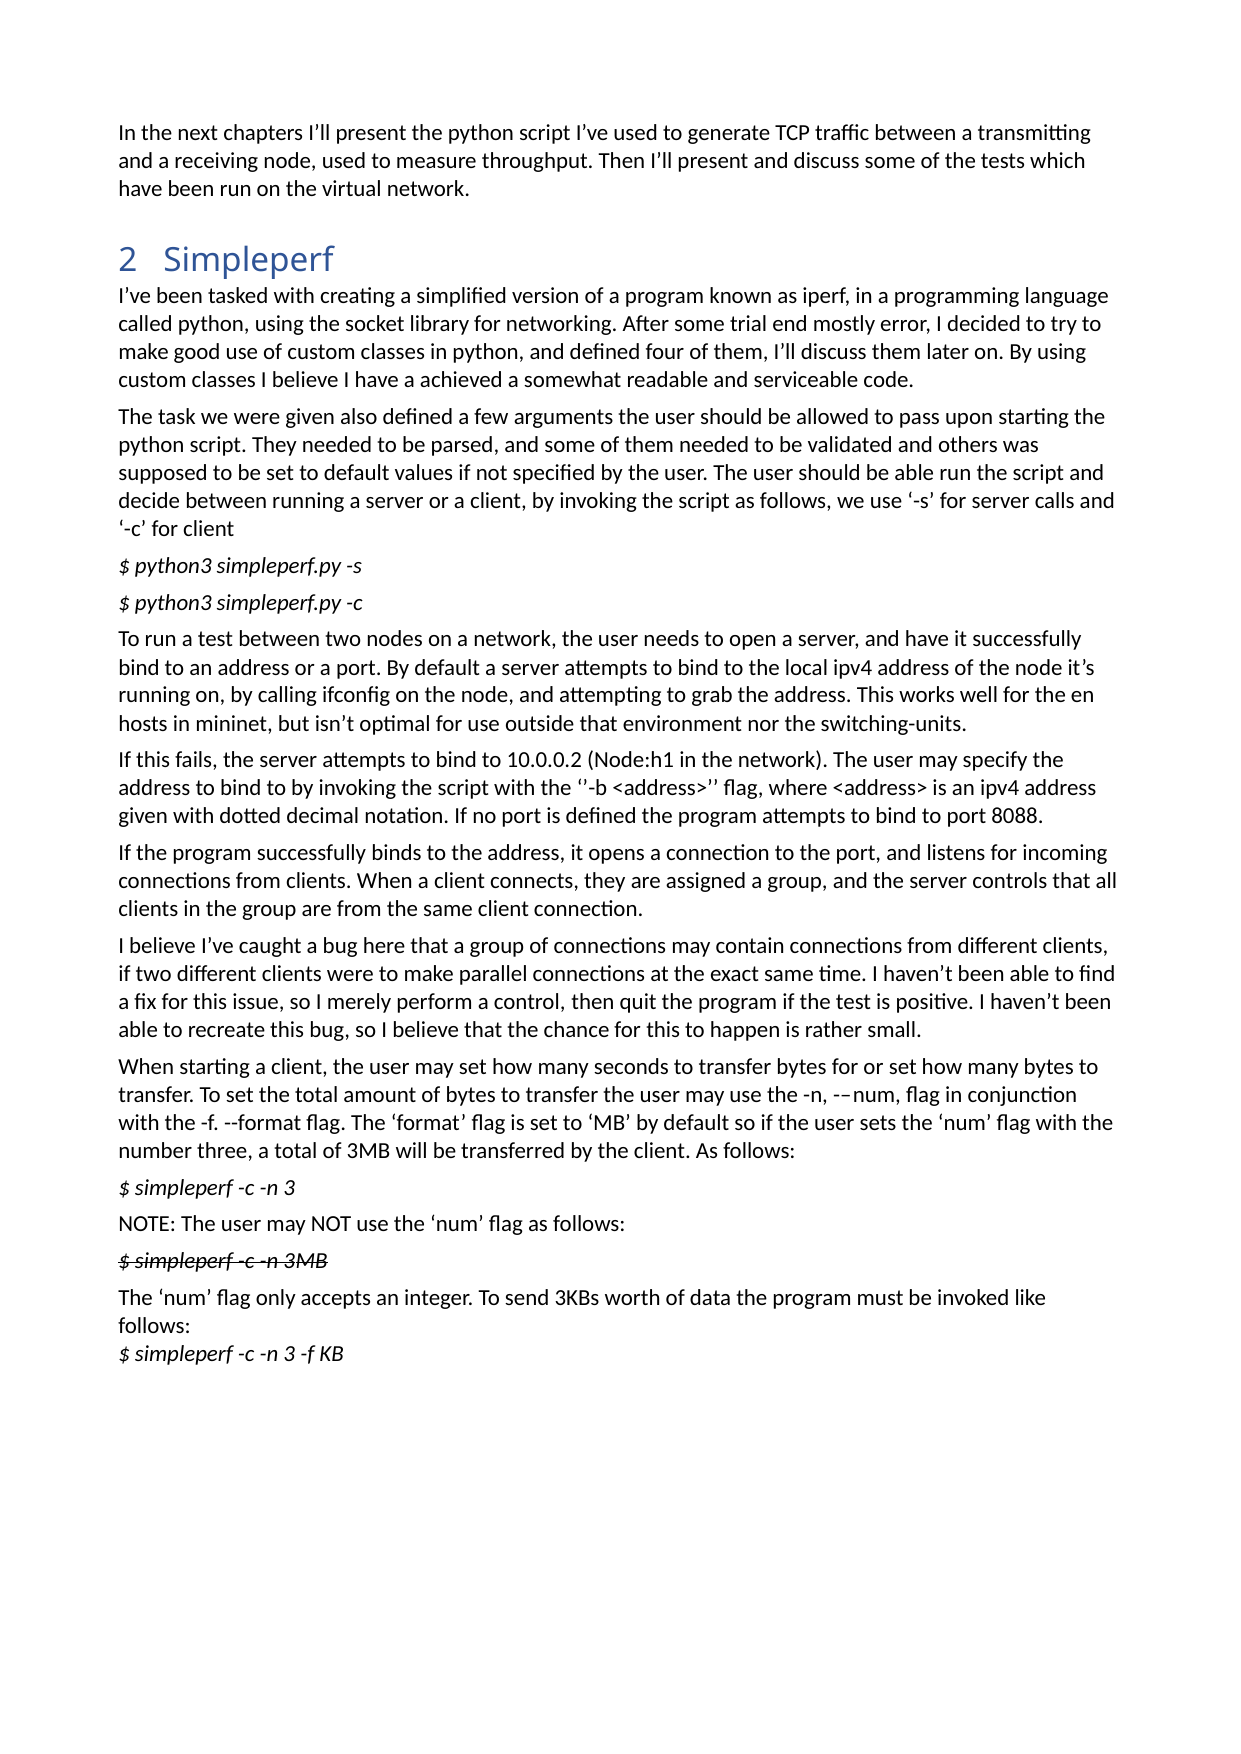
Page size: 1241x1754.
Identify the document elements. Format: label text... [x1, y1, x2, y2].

text The ‘num’ flag only accepts an integer. To send 3KBs worth of data the program must be invoked like follows: $ simpleperf -c -n 3 -f KB [118, 1283, 1122, 1367]
text When starting a client, the user may set how many seconds to transfer bytes for or set how many bytes to transfer. To set the total amount of bytes to transfer the user may use the -n, -–num, flag in conjunction with the -f. --format flag. The ‘format’ flag is set to ‘MB’ by default so if the user sets the ‘num’ flag with the number three, a total of 3MB will be transferred by the client. As follows: [118, 1052, 1122, 1164]
text The task we were given also defined a few arguments the user should be allowed to pass upon starting the python script. They needed to be parsed, and some of them needed to be validated and others was supposed to be set to default values if not specified by the user. The user should be able run the script and decide between running a server or a client, by invoking the script as follows, we use ‘-s’ for server calls and ‘-c’ for client [118, 402, 1122, 542]
text In the next chapters I’ll present the python script I’ve used to generate TCP traffic between a transmitting and a receiving node, used to measure throughput. Then I’ll present and discuss some of the tests which have been run on the virtual network. [118, 118, 1122, 202]
text To run a test between two nodes on a network, the user needs to open a server, and have it successfully bind to an address or a port. By default a server attempts to bind to the local ipv4 address of the node it’s running on, by calling ifconfig on the node, and attempting to grab the address. This works well for the en hosts in mininet, but isn’t optimal for use outside that environment nor the switching-units. [118, 624, 1122, 737]
text $ python3 simpleperf.py -s [118, 551, 1122, 579]
text If the program successfully binds to the address, it opens a connection to the port, and listens for incoming connections from clients. When a client connects, they are assigned a group, and the server controls that all clients in the group are from the same client connection. [118, 838, 1122, 922]
text $ simpleperf -c -n 3MB [118, 1246, 1122, 1274]
text If this fails, the server attempts to bind to 10.0.0.2 (Node:h1 in the network). The user may specify the address to bind to by invoking the script with the ‘’-b <address>’’ flag, where <address> is an ipv4 address given with dotted decimal notation. If no port is defined the program attempts to bind to port 8088. [118, 745, 1122, 829]
subtitle Simpleperf [118, 236, 1122, 281]
text $ python3 simpleperf.py -c [118, 588, 1122, 616]
text I believe I’ve caught a bug here that a group of connections may contain connections from different clients, if two different clients were to make parallel connections at the exact same time. I haven’t been able to find a fix for this issue, so I merely perform a control, then quit the program if the test is positive. I haven’t been able to recreate this bug, so I believe that the chance for this to happen is rather small. [118, 931, 1122, 1043]
text I’ve been tasked with creating a simplified version of a program known as iperf, in a programming language called python, using the socket library for networking. After some trial end mostly error, I decided to try to make good use of custom classes in python, and defined four of them, I’ll discuss them later on. By using custom classes I believe I have a achieved a somewhat readable and serviceable code. [118, 281, 1122, 393]
text NOTE: The user may NOT use the ‘num’ flag as follows: [118, 1209, 1122, 1237]
text $ simpleperf -c -n 3 [118, 1173, 1122, 1201]
